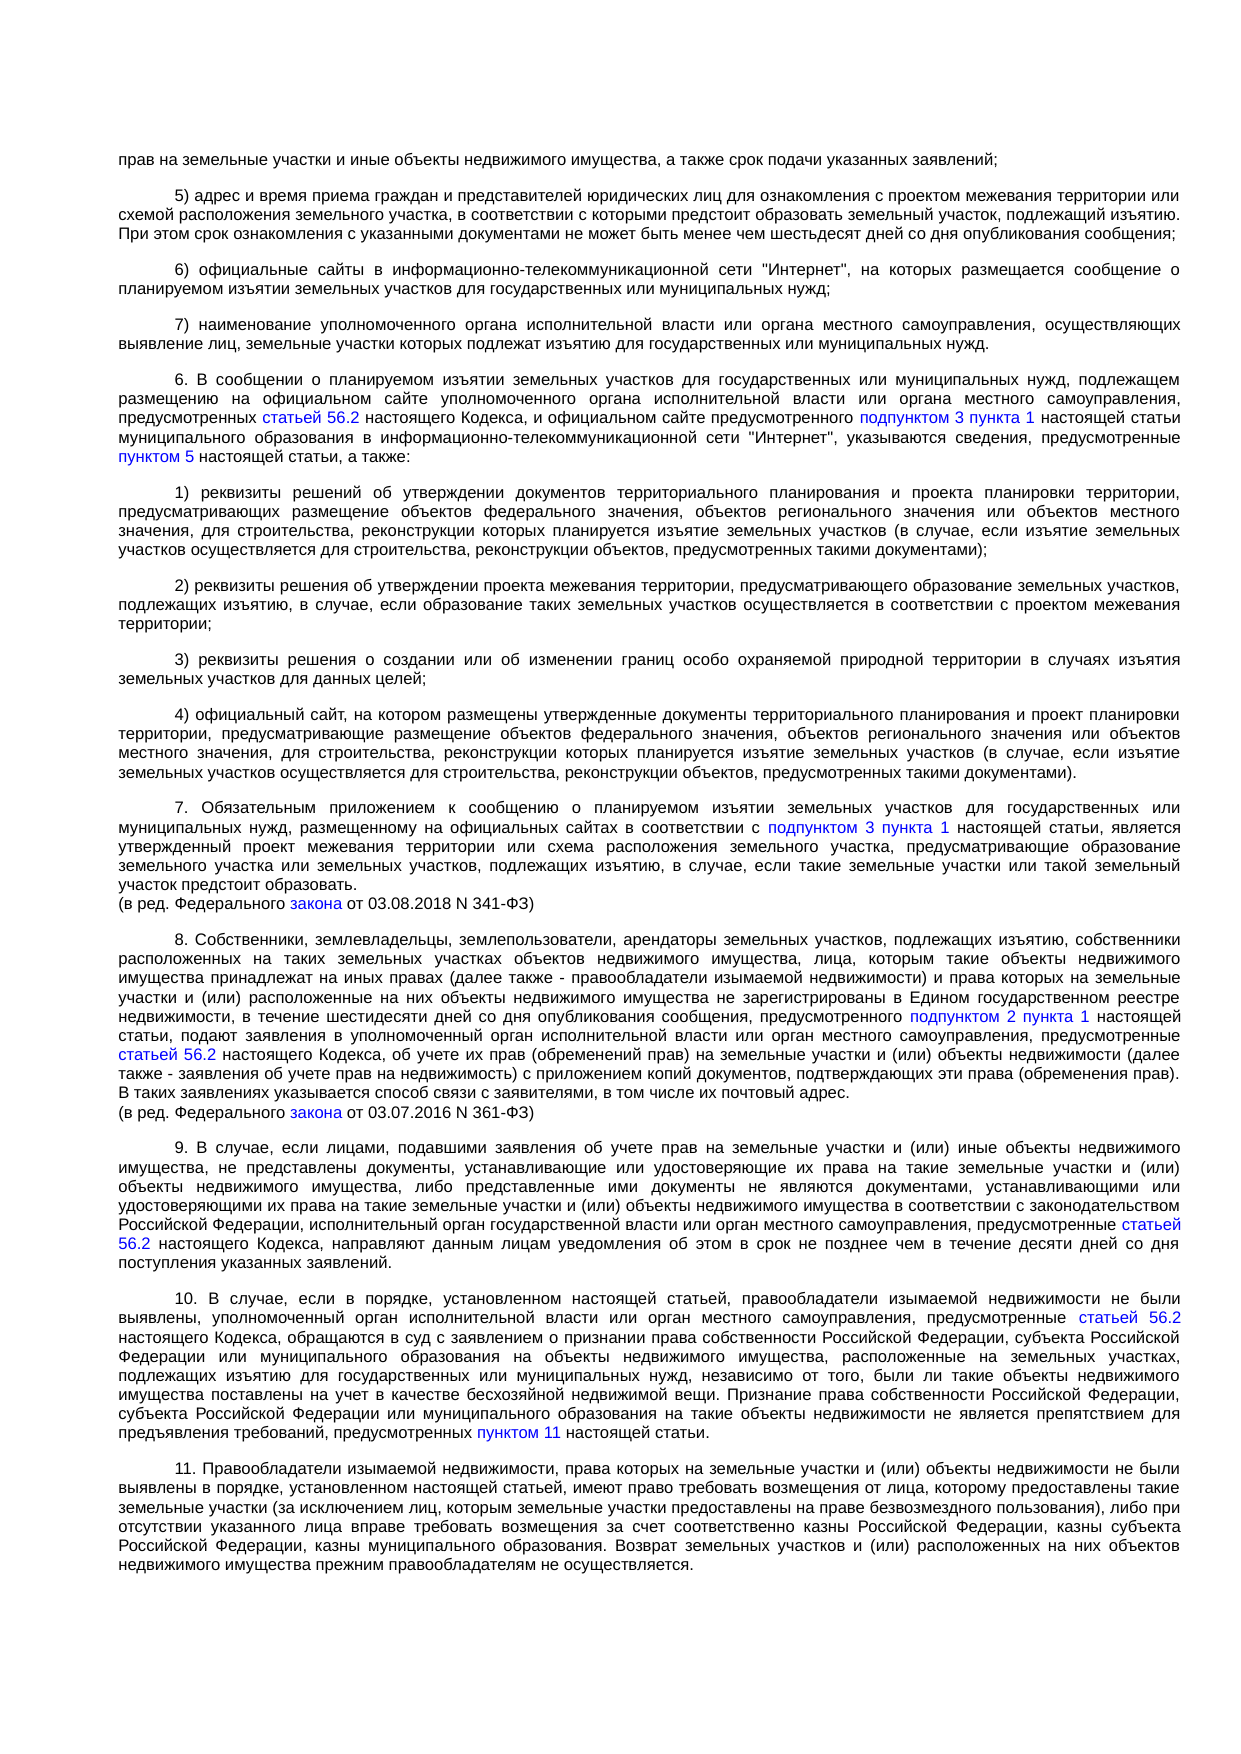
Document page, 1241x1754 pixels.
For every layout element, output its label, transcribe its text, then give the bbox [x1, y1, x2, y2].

text 10. В случае, если в порядке, установленном настоящей статьей, правообладатели изымаемой недвижимости не были выявлены, уполномоченный орган исполнительной власти или орган местного самоуправления, предусмотренные статьей 56.2 настоящего Кодекса, обращаются в суд с заявлением о признании права собственности Российской Федерации, субъекта Российской Федерации или муниципального образования на объекты недвижимого имущества, расположенные на земельных участках, подлежащих изъятию для государственных или муниципальных нужд, независимо от того, были ли такие объекты недвижимого имущества поставлены на учет в качестве бесхозяйной недвижимой вещи. Признание права собственности Российской Федерации, субъекта Российской Федерации или муниципального образования на такие объекты недвижимости не является препятствием для предъявления требований, предусмотренных пунктом 11 настоящей статьи. [118, 1289, 1181, 1442]
text прав на земельные участки и иные объекты недвижимого имущества, а также срок подачи указанных заявлений; [118, 150, 1181, 169]
text 3) реквизиты решения о создании или об изменении границ особо охраняемой природной территории в случаях изъятия земельных участков для данных целей; [118, 650, 1181, 688]
text 1) реквизиты решений об утверждении документов территориального планирования и проекта планировки территории, предусматривающих размещение объектов федерального значения, объектов регионального значения или объектов местного значения, для строительства, реконструкции которых планируется изъятие земельных участков (в случае, если изъятие земельных участков осуществляется для строительства, реконструкции объектов, предусмотренных такими документами); [118, 482, 1181, 559]
text 4) официальный сайт, на котором размещены утвержденные документы территориального планирования и проект планировки территории, предусматривающие размещение объектов федерального значения, объектов регионального значения или объектов местного значения, для строительства, реконструкции которых планируется изъятие земельных участков (в случае, если изъятие земельных участков осуществляется для строительства, реконструкции объектов, предусмотренных такими документами). [118, 705, 1181, 782]
text 8. Собственники, землевладельцы, землепользователи, арендаторы земельных участков, подлежащих изъятию, собственники расположенных на таких земельных участках объектов недвижимого имущества, лица, которым такие объекты недвижимого имущества принадлежат на иных правах (далее также - правообладатели изымаемой недвижимости) и права которых на земельные участки и (или) расположенные на них объекты недвижимого имущества не зарегистрированы в Едином государственном реестре недвижимости, в течение шестидесяти дней со дня опубликования сообщения, предусмотренного подпунктом 2 пункта 1 настоящей статьи, подают заявления в уполномоченный орган исполнительной власти или орган местного самоуправления, предусмотренные статьей 56.2 настоящего Кодекса, об учете их прав (обременений прав) на земельные участки и (или) объекты недвижимости (далее также - заявления об учете прав на недвижимость) с приложением копий документов, подтверждающих эти права (обременения прав). В таких заявлениях указывается способ связи с заявителями, в том числе их почтовый адрес. [118, 930, 1181, 1102]
text 5) адрес и время приема граждан и представителей юридических лиц для ознакомления с проектом межевания территории или схемой расположения земельного участка, в соответствии с которыми предстоит образовать земельный участок, подлежащий изъятию. При этом срок ознакомления с указанными документами не может быть менее чем шестьдесят дней со дня опубликования сообщения; [118, 186, 1181, 243]
text 6) официальные сайты в информационно-телекоммуникационной сети "Интернет", на которых размещается сообщение о планируемом изъятии земельных участков для государственных или муниципальных нужд; [118, 260, 1181, 298]
text (в ред. Федерального закона от 03.08.2018 N 341-ФЗ) [118, 894, 1181, 913]
text 7. Обязательным приложением к сообщению о планируемом изъятии земельных участков для государственных или муниципальных нужд, размещенному на официальных сайтах в соответствии с подпунктом 3 пункта 1 настоящей статьи, является утвержденный проект межевания территории или схема расположения земельного участка, предусматривающие образование земельного участка или земельных участков, подлежащих изъятию, в случае, если такие земельные участки или такой земельный участок предстоит образовать. [118, 798, 1181, 894]
text 7) наименование уполномоченного органа исполнительной власти или органа местного самоуправления, осуществляющих выявление лиц, земельные участки которых подлежат изъятию для государственных или муниципальных нужд. [118, 315, 1181, 353]
text 9. В случае, если лицами, подавшими заявления об учете прав на земельные участки и (или) иные объекты недвижимого имущества, не представлены документы, устанавливающие или удостоверяющие их права на такие земельные участки и (или) объекты недвижимого имущества, либо представленные ими документы не являются документами, устанавливающими или удостоверяющими их права на такие земельные участки и (или) объекты недвижимого имущества в соответствии с законодательством Российской Федерации, исполнительный орган государственной власти или орган местного самоуправления, предусмотренные статьей 56.2 настоящего Кодекса, направляют данным лицам уведомления об этом в срок не позднее чем в течение десяти дней со дня поступления указанных заявлений. [118, 1138, 1181, 1272]
text 6. В сообщении о планируемом изъятии земельных участков для государственных или муниципальных нужд, подлежащем размещению на официальном сайте уполномоченного органа исполнительной власти или органа местного самоуправления, предусмотренных статьей 56.2 настоящего Кодекса, и официальном сайте предусмотренного подпунктом 3 пункта 1 настоящей статьи муниципального образования в информационно-телекоммуникационной сети "Интернет", указываются сведения, предусмотренные пунктом 5 настоящей статьи, а также: [118, 370, 1181, 466]
text (в ред. Федерального закона от 03.07.2016 N 361-ФЗ) [118, 1102, 1181, 1122]
text 11. Правообладатели изымаемой недвижимости, права которых на земельные участки и (или) объекты недвижимости не были выявлены в порядке, установленном настоящей статьей, имеют право требовать возмещения от лица, которому предоставлены такие земельные участки (за исключением лиц, которым земельные участки предоставлены на праве безвозмездного пользования), либо при отсутствии указанного лица вправе требовать возмещения за счет соответственно казны Российской Федерации, казны субъекта Российской Федерации, казны муниципального образования. Возврат земельных участков и (или) расположенных на них объектов недвижимого имущества прежним правообладателям не осуществляется. [118, 1459, 1181, 1574]
text 2) реквизиты решения об утверждении проекта межевания территории, предусматривающего образование земельных участков, подлежащих изъятию, в случае, если образование таких земельных участков осуществляется в соответствии с проектом межевания территории; [118, 576, 1181, 633]
